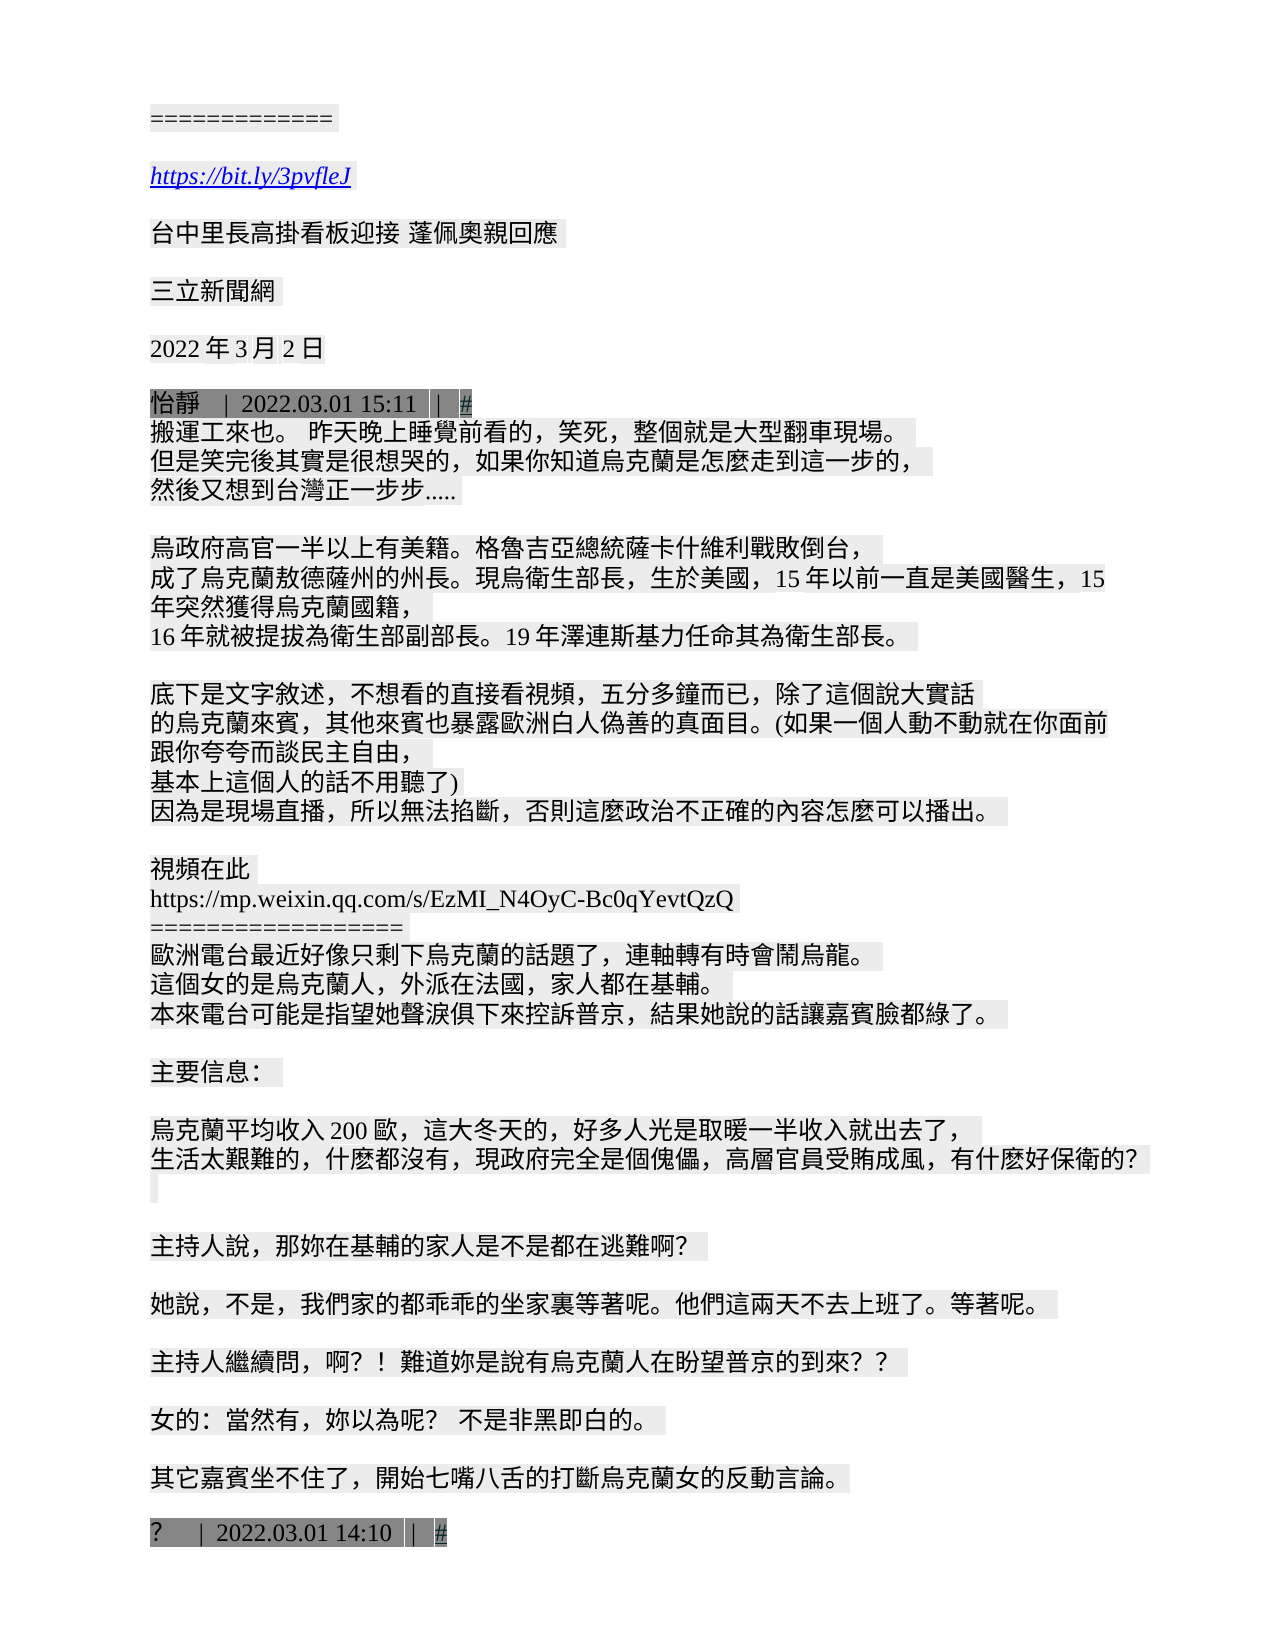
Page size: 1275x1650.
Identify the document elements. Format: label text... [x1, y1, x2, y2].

text 搬運工來也。 昨天晚上睡覺前看的，笑死，整個就是大型翻車現場。 但是笑完後其實是很想哭的，如果你知道烏克蘭是怎麼走到這一步的， 然後又想到台灣正一步步..... 烏政府高官一半以上有美籍。格魯吉亞總統薩卡什維利戰敗倒台， 成了烏克蘭敖德薩州的州長。現烏衛生部長，生於美國，15年以前一直是美國醫生，15年突然獲得烏克蘭國籍， 16年就被提拔為衛生部副部長。19年澤連斯基力任命其為衛生部長。 底下是文字敘述，不想看的直接看視頻，五分多鐘而已，除了這個說大實話 的烏克蘭來賓，其他來賓也暴露歐洲白人偽善的真面目。(如果一個人動不動就在你面前跟你夸夸而談民主自由， 基本上這個人的話不用聽了) 因為是現場直播，所以無法掐斷，否則這麼政治不正確的內容怎麼可以播出。 視頻在此 https://mp.weixin.qq.com/s/EzMI_N4OyC-Bc0qYevtQzQ ================== 歐洲電台最近好像只剩下烏克蘭的話題了，連軸轉有時會鬧烏龍。 這個女的是烏克蘭人，外派在法國，家人都在基輔。 本來電台可能是指望她聲淚俱下來控訴普京，結果她說的話讓嘉賓臉都綠了。 主要信息： 烏克蘭平均收入200 歐，這大冬天的，好多人光是取暖一半收入就出去了， 生活太艱難的，什麽都沒有，現政府完全是個傀儡，高層官員受賄成風，有什麽好保衛的？ 主持人說，那妳在基輔的家人是不是都在逃難啊？ 她說，不是，我們家的都乖乖的坐家裏等著呢。他們這兩天不去上班了。等著呢。 主持人繼續問，啊？！難道妳是說有烏克蘭人在盼望普京的到來？？ 女的：當然有，妳以為呢？ 不是非黑即白的。 其它嘉賓坐不住了，開始七嘴八舌的打斷烏克蘭女的反動言論。 [150, 418, 1125, 1493]
text 怡靜 | 2022.03.01 15:11 | # [150, 389, 1125, 418]
text ============= https://bit.ly/3pvfleJ 台中里長高掛看板迎接 蓬佩奧親回應 三立新聞網 2022年3月2日 [150, 75, 1125, 364]
text ？ | 2022.03.01 14:10 | # [150, 1518, 1125, 1547]
